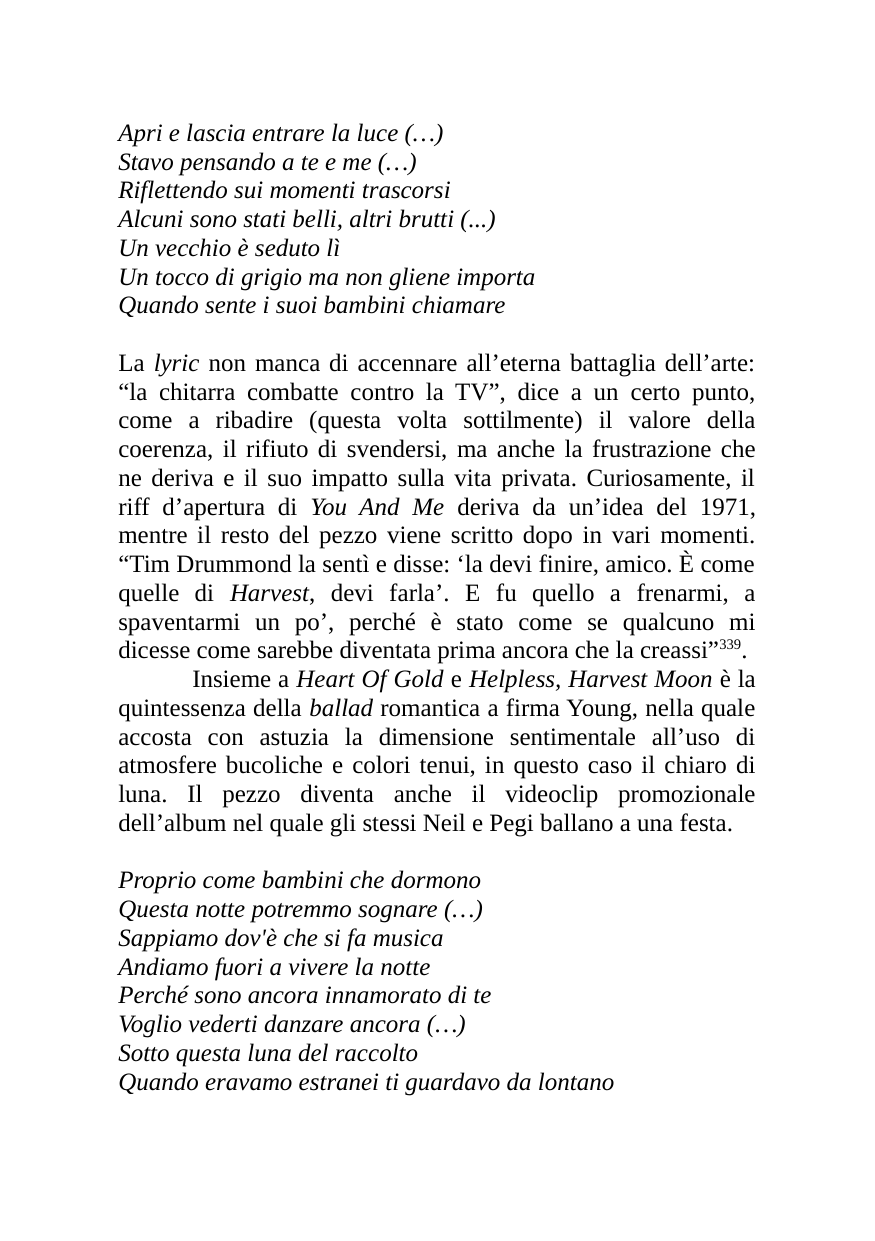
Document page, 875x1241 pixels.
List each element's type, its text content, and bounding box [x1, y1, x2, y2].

text Proprio come bambini che dormono [118, 866, 756, 894]
text Un vecchio è seduto lì [118, 233, 756, 262]
text Stavo pensando a te e me (…) [118, 147, 756, 176]
text Un tocco di grigio ma non gliene importa [118, 262, 756, 291]
text Quando sente i suoi bambini chiamare [118, 291, 756, 319]
text Apri e lascia entrare la luce (…) [118, 118, 756, 147]
text La lyric non manca di accennare all’eterna battaglia dell’arte: “la chitarra combatte contro la TV”, dice a un certo punto, come a ribadire (questa volta sottilmente) il valore della coerenza, il rifiuto di svendersi, ma anche la frustrazione che ne deriva e il suo impatto sulla vita privata. Curiosamente, il riff d’apertura di You And Me deriva da un’idea del 1971, mentre il resto del pezzo viene scritto dopo in vari momenti. “Tim Drummond la sentì e disse: ‘la devi finire, amico. È come quelle di Harvest, devi farla’. E fu quello a frenarmi, a spaventarmi un po’, perché è stato come se qualcuno mi dicesse come sarebbe diventata prima ancora che la creassi”. [118, 348, 756, 664]
text Perché sono ancora innamorato di te [118, 981, 756, 1009]
text Questa notte potremmo sognare (…) [118, 894, 756, 923]
text Insieme a Heart Of Gold e Helpless, Harvest Moon è la quintessenza della ballad romantica a firma Young, nella quale accosta con astuzia la dimensione sentimentale all’uso di atmosfere bucoliche e colori tenui, in questo caso il chiaro di luna. Il pezzo diventa anche il videoclip promozionale dell’album nel quale gli stessi Neil e Pegi ballano a una festa. [118, 664, 756, 837]
text Sotto questa luna del raccolto [118, 1038, 756, 1067]
text Alcuni sono stati belli, altri brutti (...) [118, 204, 756, 233]
text Riflettendo sui momenti trascorsi [118, 176, 756, 204]
text Andiamo fuori a vivere la notte [118, 952, 756, 981]
text Quando eravamo estranei ti guardavo da lontano [118, 1067, 756, 1096]
text Sappiamo dov'è che si fa musica [118, 923, 756, 952]
text Voglio vederti danzare ancora (…) [118, 1009, 756, 1038]
